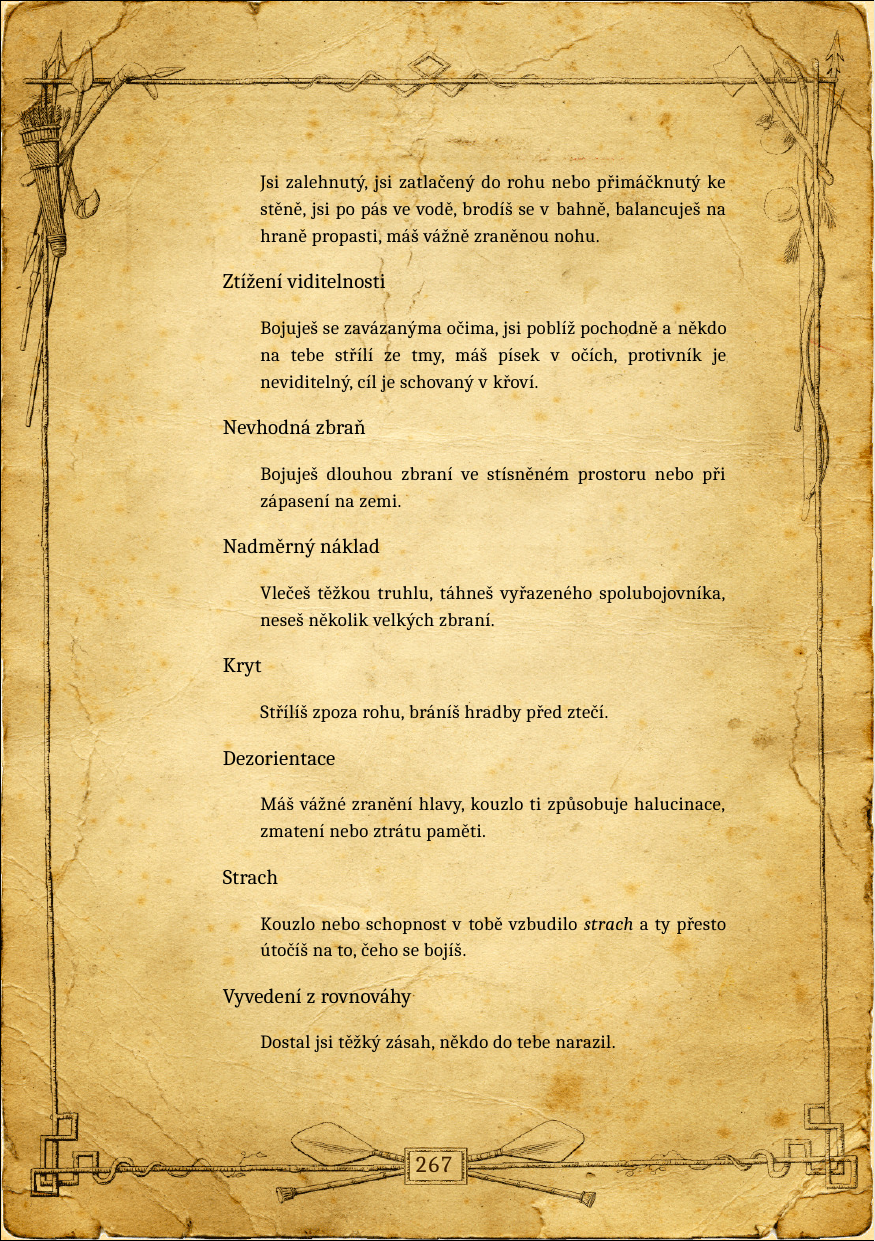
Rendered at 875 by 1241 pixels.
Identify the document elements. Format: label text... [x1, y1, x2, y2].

list Kouzlo nebo schopnost v⁠ tobě vzbudilo strach a⁠ ty přesto útočíš na to, čeho se bojíš. [223, 913, 726, 961]
list Vlečeš těžkou truhlu, táhneš vyřazeného spolubojovníka, neseš několik velkých zbraní. [223, 583, 726, 631]
list Ztížení viditelnosti [185, 270, 726, 294]
list Strach [185, 865, 726, 889]
picture [1, 1, 874, 1240]
list Nevhodná zbraň [185, 416, 726, 440]
list Dostal jsi těžký zásah, někdo do tebe narazil. [223, 1032, 726, 1054]
list Máš vážné zranění hlavy, kouzlo ti způsobuje halucinace, zmatení nebo ztrátu paměti. [223, 794, 726, 842]
list Bojuješ se zavázanýma očima, jsi poblíž pochodně a⁠ někdo na tebe střílí ze tmy, máš písek v⁠ očích, protivník je neviditelný, cíl je schovaný v⁠ křoví. [223, 318, 726, 393]
list Jsi zalehnutý, jsi zatlačený do rohu nebo přimáčknutý ke stěně, jsi po pás ve vodě, brodíš se v⁠ bahně, balancuješ na hraně propasti, máš vážně zraněnou nohu. [223, 172, 726, 247]
list Dezorientace [185, 746, 726, 770]
list Bojuješ dlouhou zbraní ve stísněném prostoru nebo při zápasení na zemi. [223, 464, 726, 512]
list Kryt [185, 654, 726, 678]
list Střílíš zpoza rohu, bráníš hradby před ztečí. [223, 702, 726, 723]
list Vyvedení z⁠ rovnováhy [185, 984, 726, 1008]
list Nadměrný náklad [185, 535, 726, 559]
